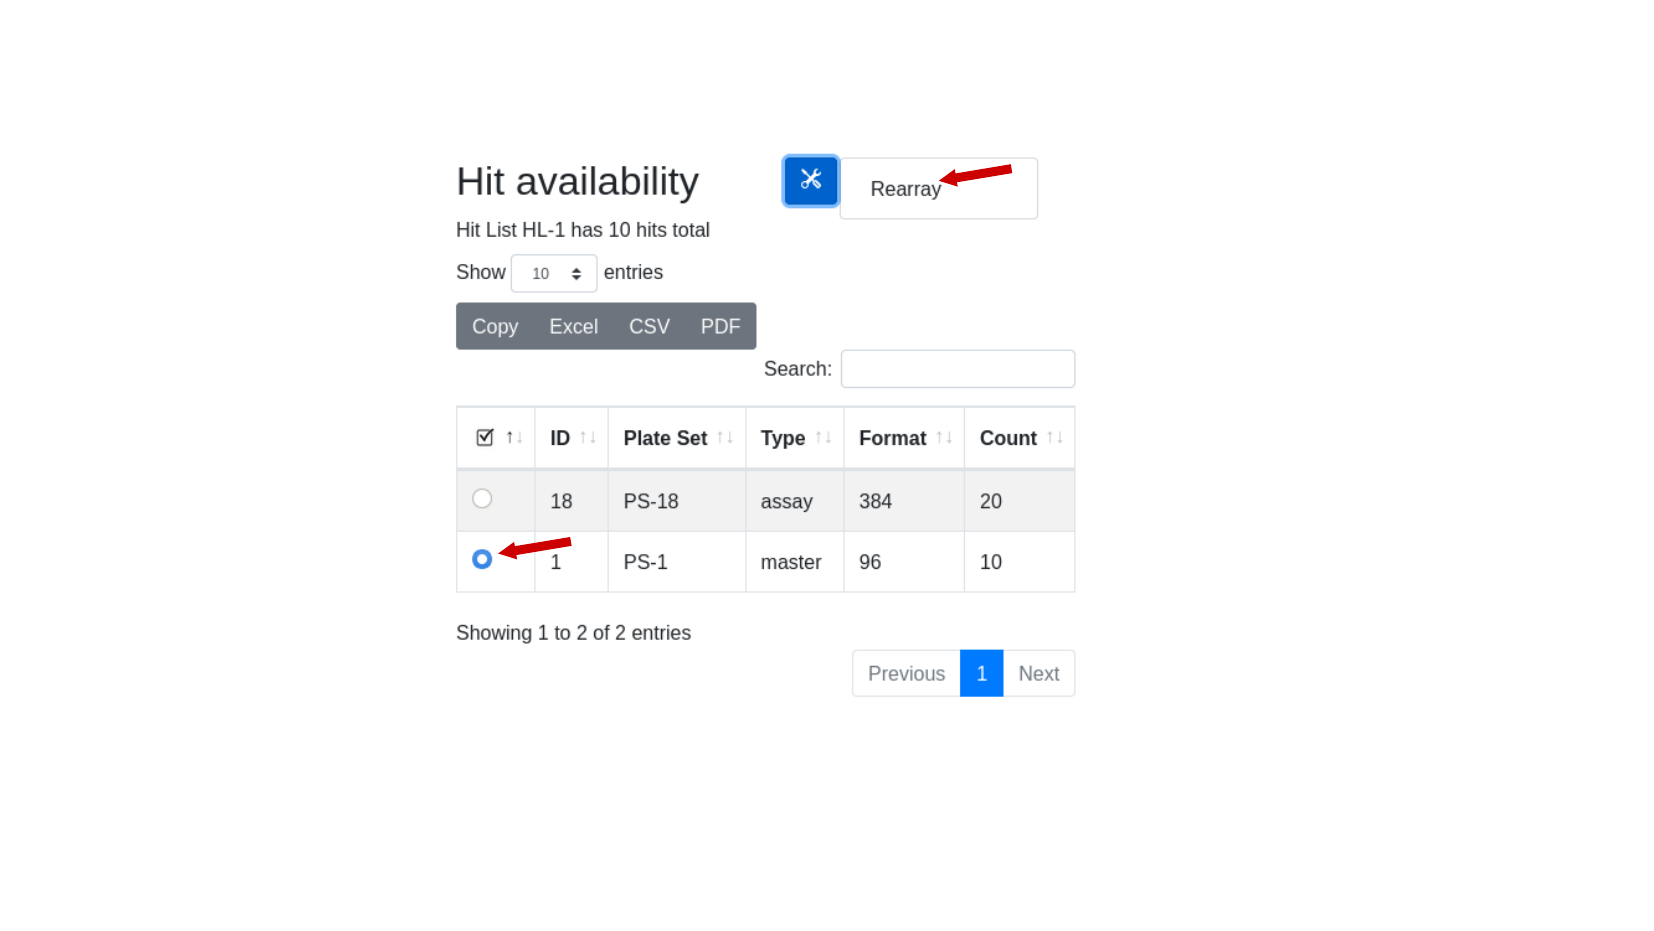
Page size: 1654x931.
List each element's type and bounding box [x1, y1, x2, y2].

picture [450, 139, 1093, 713]
